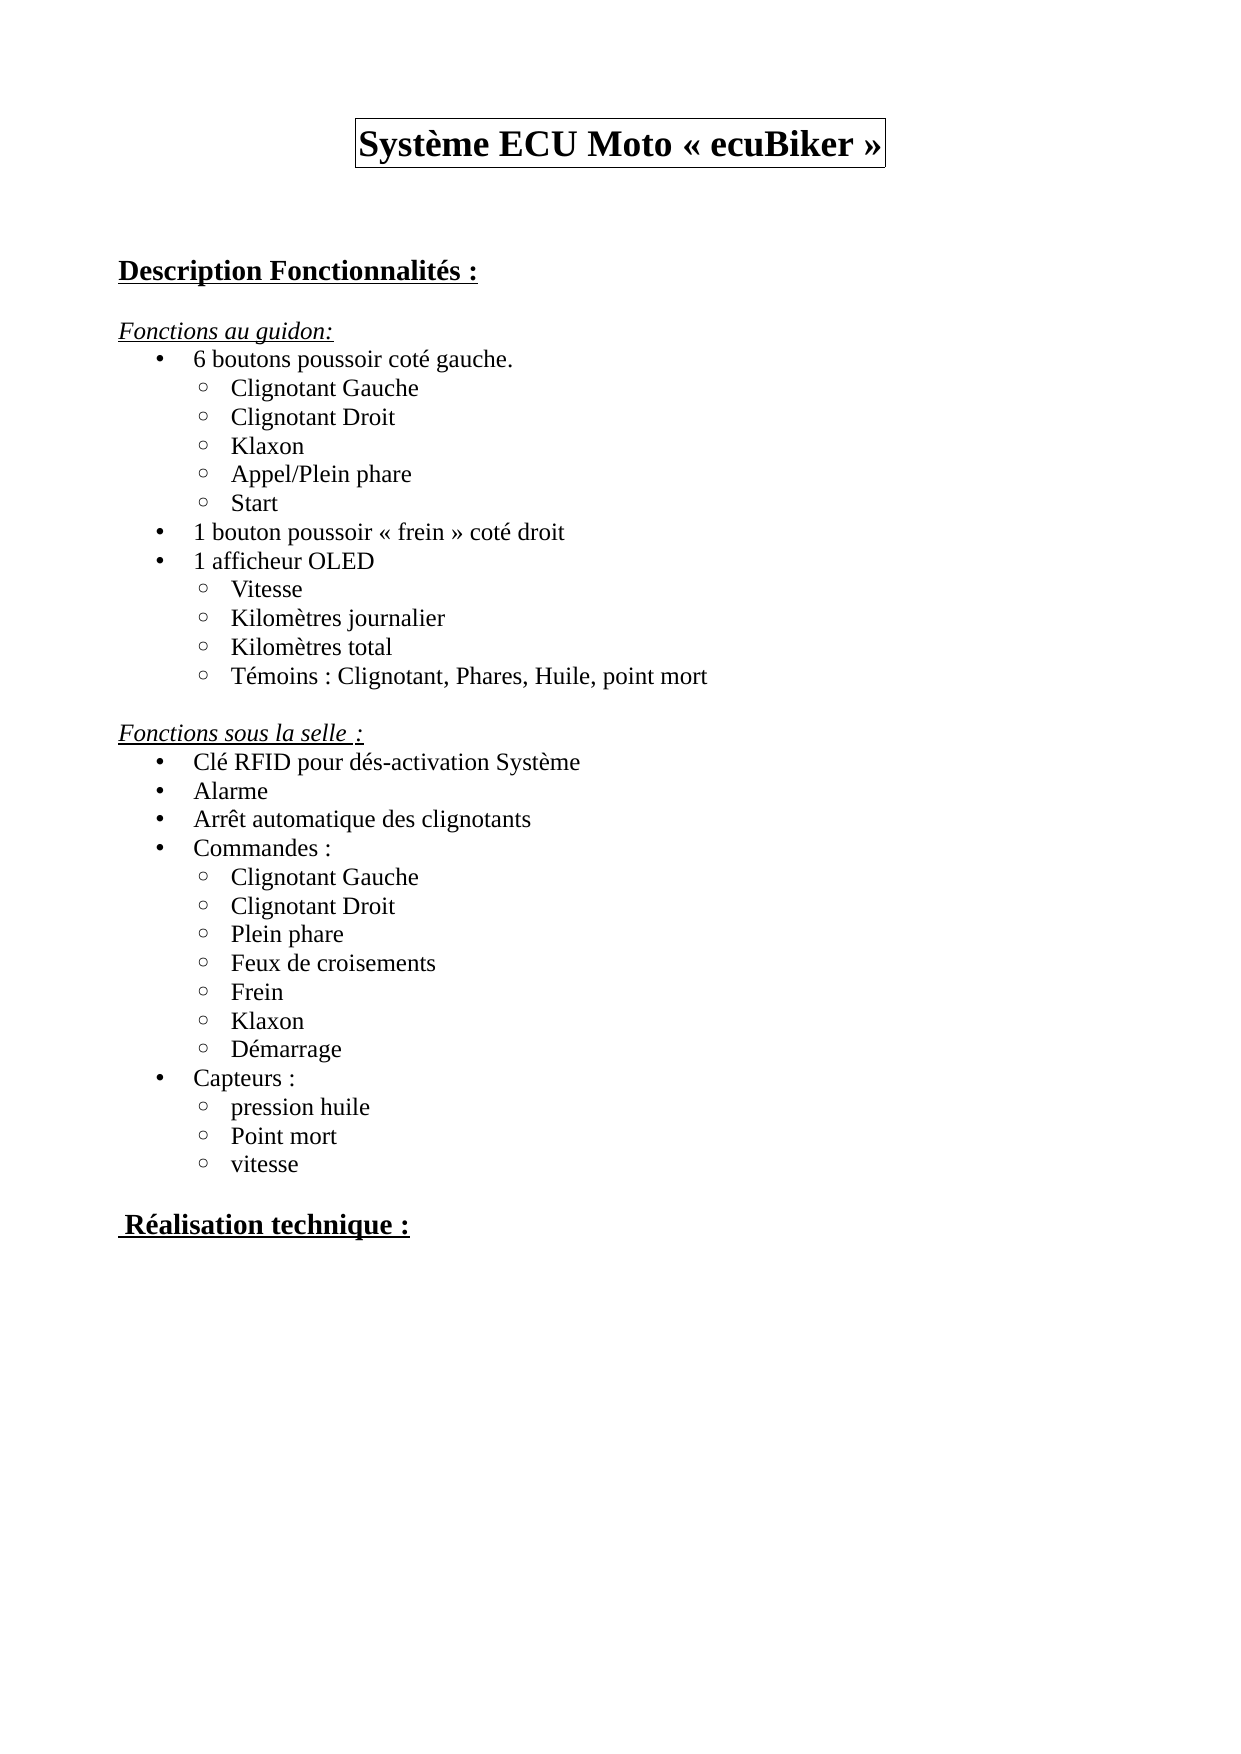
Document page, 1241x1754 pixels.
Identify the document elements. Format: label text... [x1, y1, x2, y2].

list Clignotant Droit [193, 891, 1122, 919]
list Point mort [193, 1121, 1122, 1149]
list Kilomètres total [193, 632, 1122, 661]
list Clé RFID pour dés-activation Système [156, 747, 1122, 776]
text Réalisation technique : [118, 1207, 1122, 1241]
list Commandes : [156, 833, 1122, 862]
list Témoins : Clignotant, Phares, Huile, point mort [193, 661, 1122, 689]
list Start [193, 488, 1122, 517]
list pression huile [193, 1092, 1122, 1121]
list Kilomètres journalier [193, 603, 1122, 632]
list Klaxon [193, 431, 1122, 459]
list 6 boutons poussoir coté gauche. [156, 344, 1122, 373]
list Plein phare [193, 919, 1122, 948]
list Vitesse [193, 574, 1122, 603]
text Description Fonctionnalités : [118, 253, 1122, 287]
text Fonctions sous la selle : [118, 718, 1122, 747]
list Clignotant Gauche [193, 373, 1122, 402]
list 1 afficheur OLED [156, 546, 1122, 574]
text [886, 118, 1122, 167]
text Fonctions au guidon: [118, 316, 1122, 344]
list Clignotant Droit [193, 402, 1122, 431]
text [118, 118, 355, 167]
list Clignotant Gauche [193, 862, 1122, 891]
list Démarrage [193, 1034, 1122, 1063]
list Appel/Plein phare [193, 459, 1122, 488]
list Frein [193, 977, 1122, 1006]
list 1 bouton poussoir « frein » coté droit [156, 517, 1122, 546]
list Capteurs : [156, 1063, 1122, 1092]
list Feux de croisements [193, 948, 1122, 977]
list Klaxon [193, 1006, 1122, 1034]
list Alarme [156, 776, 1122, 804]
text Système ECU Moto « ecuBiker » [356, 119, 885, 167]
list vitesse [193, 1149, 1122, 1178]
list Arrêt automatique des clignotants [156, 804, 1122, 833]
